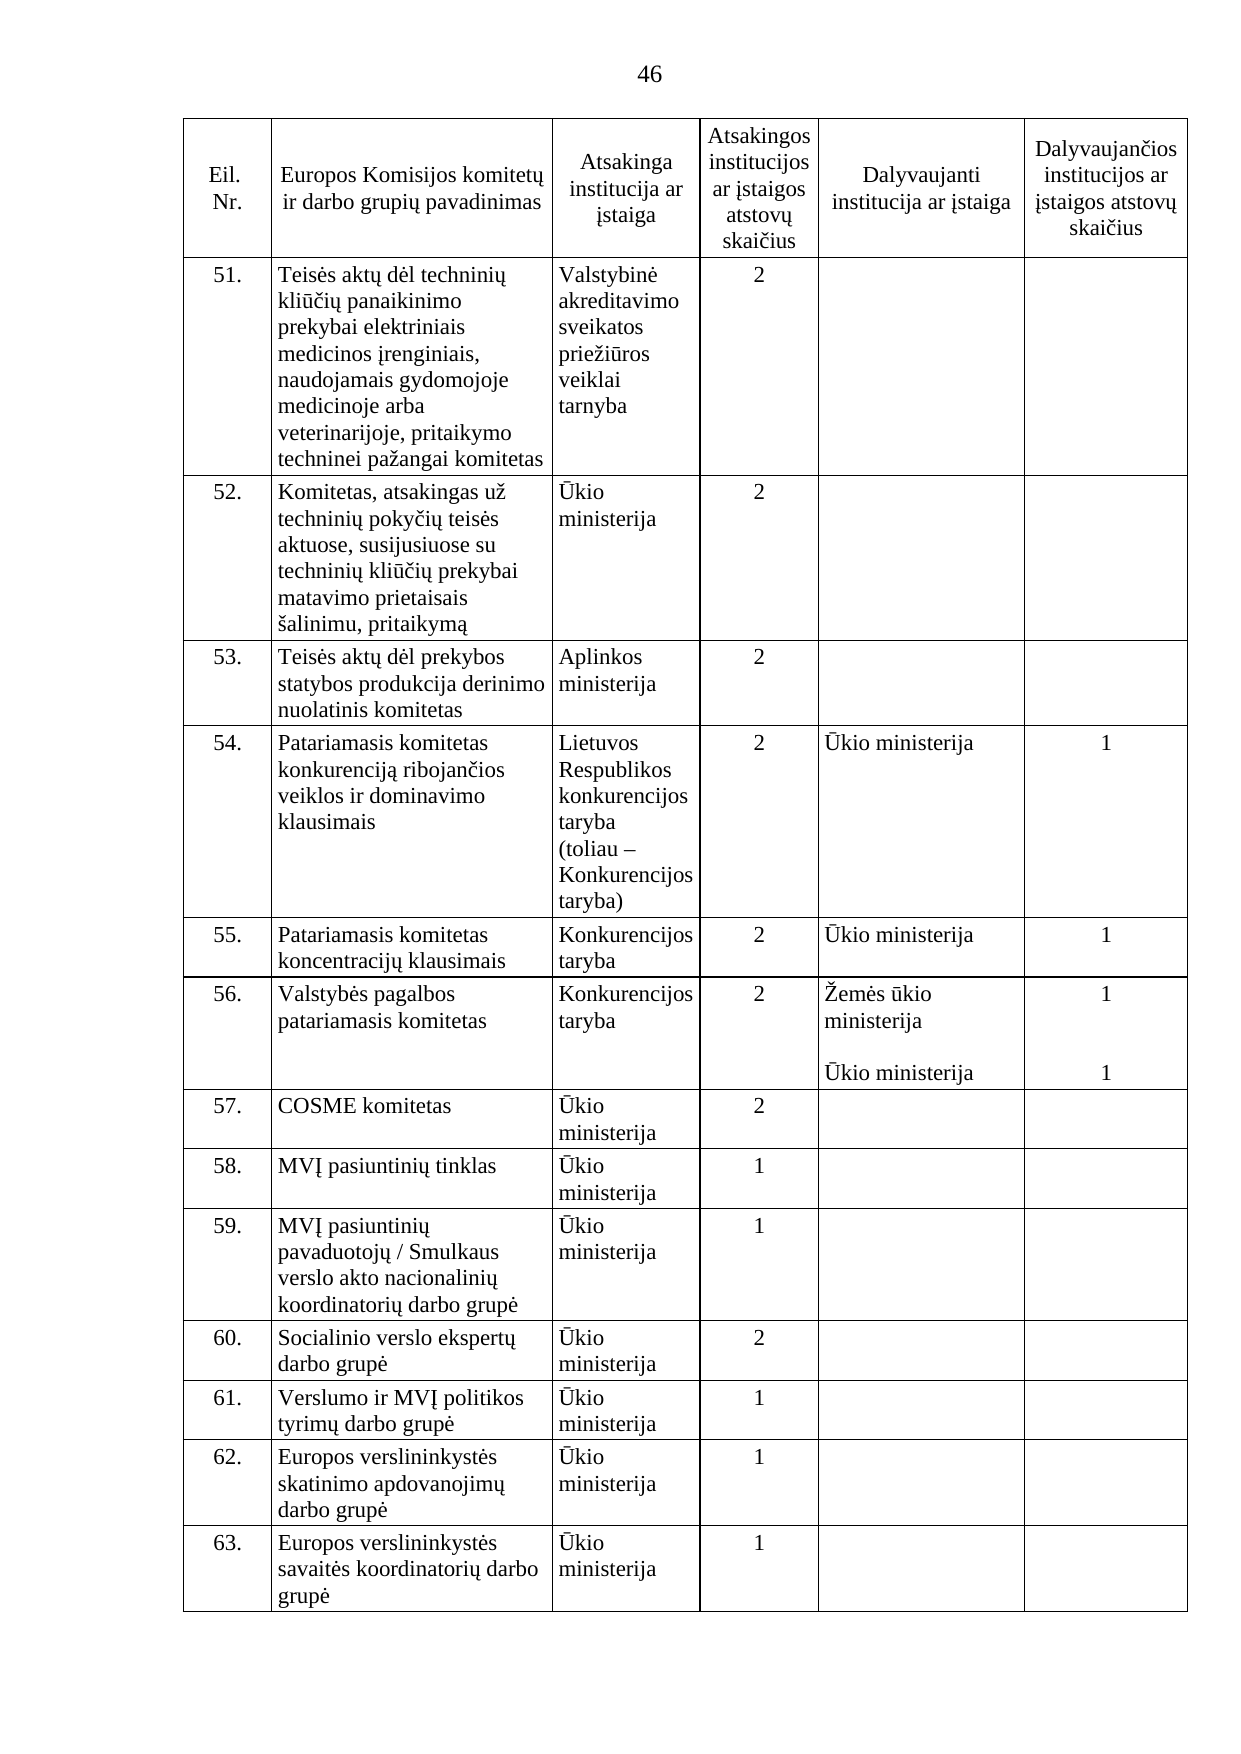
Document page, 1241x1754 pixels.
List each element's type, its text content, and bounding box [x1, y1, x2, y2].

table_cell 1 [701, 1440, 818, 1525]
table_cell Teisės aktų dėl prekybos statybos produkcija derinimo nuolatinis komitetas [272, 641, 552, 725]
table_cell [1025, 1149, 1187, 1208]
table_cell Ūkio ministerija [553, 1209, 699, 1320]
table_cell MVĮ pasiuntinių tinklas [272, 1149, 552, 1208]
table_cell 2 [701, 726, 818, 917]
table_cell Ūkio ministerija [819, 726, 1024, 917]
table_cell 52. [184, 476, 271, 639]
table_cell Aplinkos ministerija [553, 641, 699, 725]
table_cell 51. [184, 258, 271, 474]
table_header Eil. Nr. [184, 119, 271, 257]
table_cell [819, 1526, 1024, 1611]
table_cell Socialinio verslo ekspertų darbo grupė [272, 1321, 552, 1380]
table_cell 1 [701, 1381, 818, 1439]
table_cell 58. [184, 1149, 271, 1208]
table_cell 61. [184, 1381, 271, 1439]
table_header Europos Komisijos komitetų ir darbo grupių pavadinimas [272, 119, 552, 257]
table_cell [1025, 641, 1187, 725]
table_cell Valstybės pagalbos patariamasis komitetas [272, 978, 552, 1089]
table_cell 55. [184, 918, 271, 976]
table_cell [1025, 1381, 1187, 1439]
table_cell 54. [184, 726, 271, 917]
table_cell [819, 476, 1024, 639]
table_cell [819, 1381, 1024, 1439]
table_cell [819, 641, 1024, 725]
table_cell 62. [184, 1440, 271, 1525]
table_cell [1025, 476, 1187, 639]
table_header Dalyvaujančios institucijos ar įstaigos atstovų skaičius [1025, 119, 1187, 257]
table_cell Ūkio ministerija [553, 1090, 699, 1148]
table_cell COSME komitetas [272, 1090, 552, 1148]
table_cell Patariamasis komitetas konkurenciją ribojančios veiklos ir dominavimo klausimais [272, 726, 552, 917]
table_header Atsakingos institucijos ar įstaigos atstovų skaičius [701, 119, 818, 257]
table_cell 1 [701, 1526, 818, 1611]
table_cell Ūkio ministerija [553, 476, 699, 639]
table_cell [1025, 258, 1187, 474]
table_cell Patariamasis komitetas koncentracijų klausimais [272, 918, 552, 976]
table_cell Žemės ūkio ministerija Ūkio ministerija [819, 978, 1024, 1089]
table_cell 56. [184, 978, 271, 1089]
table_cell Konkurencijos taryba [553, 978, 699, 1089]
table_cell 2 [701, 641, 818, 725]
table_cell Europos verslininkystės skatinimo apdovanojimų darbo grupė [272, 1440, 552, 1525]
table_cell 63. [184, 1526, 271, 1611]
table_cell [819, 1321, 1024, 1380]
table_cell 1 [701, 1209, 818, 1320]
table_cell [819, 258, 1024, 474]
table_cell Valstybinė akreditavimo sveikatos priežiūros veiklai tarnyba [553, 258, 699, 474]
table_cell Komitetas, atsakingas už techninių pokyčių teisės aktuose, susijusiuose su techninių kliūčių prekybai matavimo prietaisais šalinimu, pritaikymą [272, 476, 552, 639]
table_header Dalyvaujanti institucija ar įstaiga [819, 119, 1024, 257]
table_cell Teisės aktų dėl techninių kliūčių panaikinimo prekybai elektriniais medicinos įrenginiais, naudojamais gydomojoje medicinoje arba veterinarijoje, pritaikymo techninei pažangai komitetas [272, 258, 552, 474]
table_cell 53. [184, 641, 271, 725]
table_cell [819, 1149, 1024, 1208]
table_cell 2 [701, 476, 818, 639]
table_cell [1025, 1440, 1187, 1525]
table_cell Ūkio ministerija [553, 1526, 699, 1611]
table_cell [1025, 1209, 1187, 1320]
table_cell 1 1 [1025, 978, 1187, 1089]
table_cell 1 [701, 1149, 818, 1208]
table_cell [1025, 1321, 1187, 1380]
table_cell 1 [1025, 918, 1187, 976]
table_cell [1025, 1526, 1187, 1611]
table_cell Verslumo ir MVĮ politikos tyrimų darbo grupė [272, 1381, 552, 1439]
table_cell 1 [1025, 726, 1187, 917]
table_cell 59. [184, 1209, 271, 1320]
table_cell [819, 1440, 1024, 1525]
table_cell Europos verslininkystės savaitės koordinatorių darbo grupė [272, 1526, 552, 1611]
table_cell Ūkio ministerija [553, 1381, 699, 1439]
table_header Atsakinga institucija ar įstaiga [553, 119, 699, 257]
table_cell 2 [701, 1321, 818, 1380]
table_cell 60. [184, 1321, 271, 1380]
table_cell Ūkio ministerija [553, 1321, 699, 1380]
table_cell 2 [701, 918, 818, 976]
table_cell MVĮ pasiuntinių pavaduotojų / Smulkaus verslo akto nacionalinių koordinatorių darbo grupė [272, 1209, 552, 1320]
table_cell Ūkio ministerija [553, 1440, 699, 1525]
table_cell Ūkio ministerija [819, 918, 1024, 976]
table_cell Ūkio ministerija [553, 1149, 699, 1208]
table_cell Konkurencijos taryba [553, 918, 699, 976]
table_cell 2 [701, 1090, 818, 1148]
table_cell [819, 1209, 1024, 1320]
table_cell 2 [701, 258, 818, 474]
table_cell Lietuvos Respublikos konkurencijos taryba (toliau – Konkurencijos taryba) [553, 726, 699, 917]
table_cell 2 [701, 978, 818, 1089]
table_cell [819, 1090, 1024, 1148]
table_cell [1025, 1090, 1187, 1148]
table_cell 57. [184, 1090, 271, 1148]
